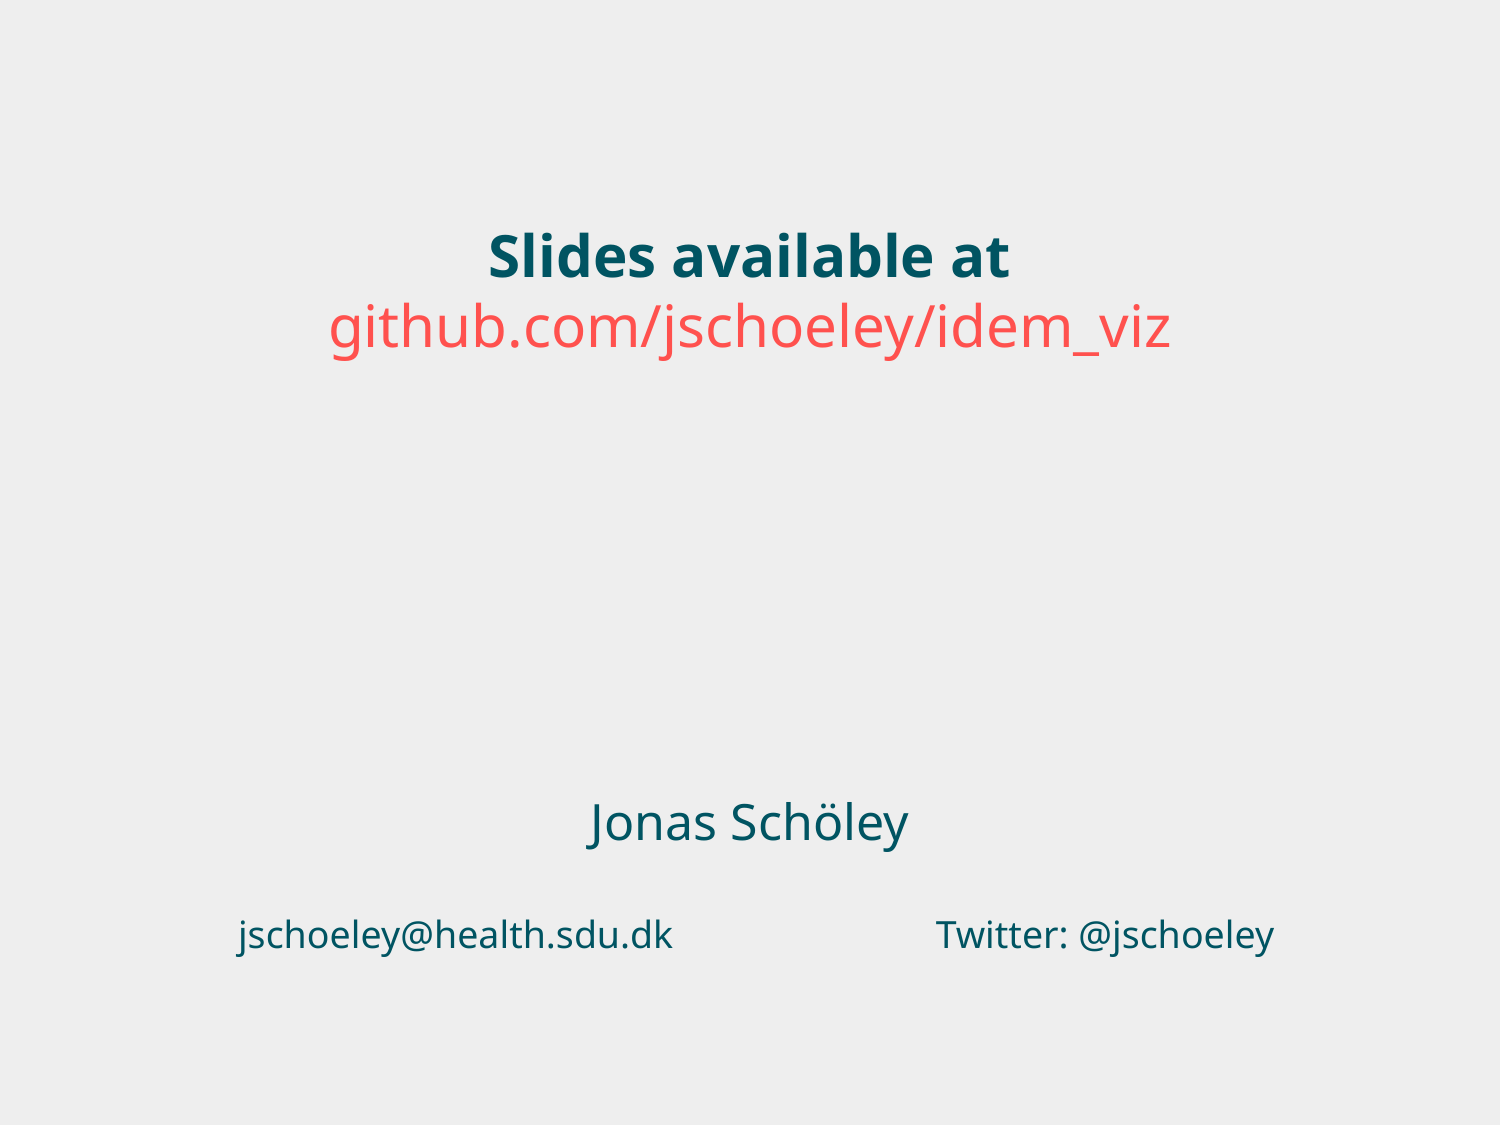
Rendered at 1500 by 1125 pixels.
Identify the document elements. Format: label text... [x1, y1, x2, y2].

text_box Twitter: @jschoeley [797, 878, 1290, 988]
text_box Jonas Schöley [550, 775, 950, 846]
text_box jschoeley@health.sdu.dk [223, 878, 716, 988]
text_box Slides available at github.com/jschoeley/idem_viz [51, 203, 1449, 617]
